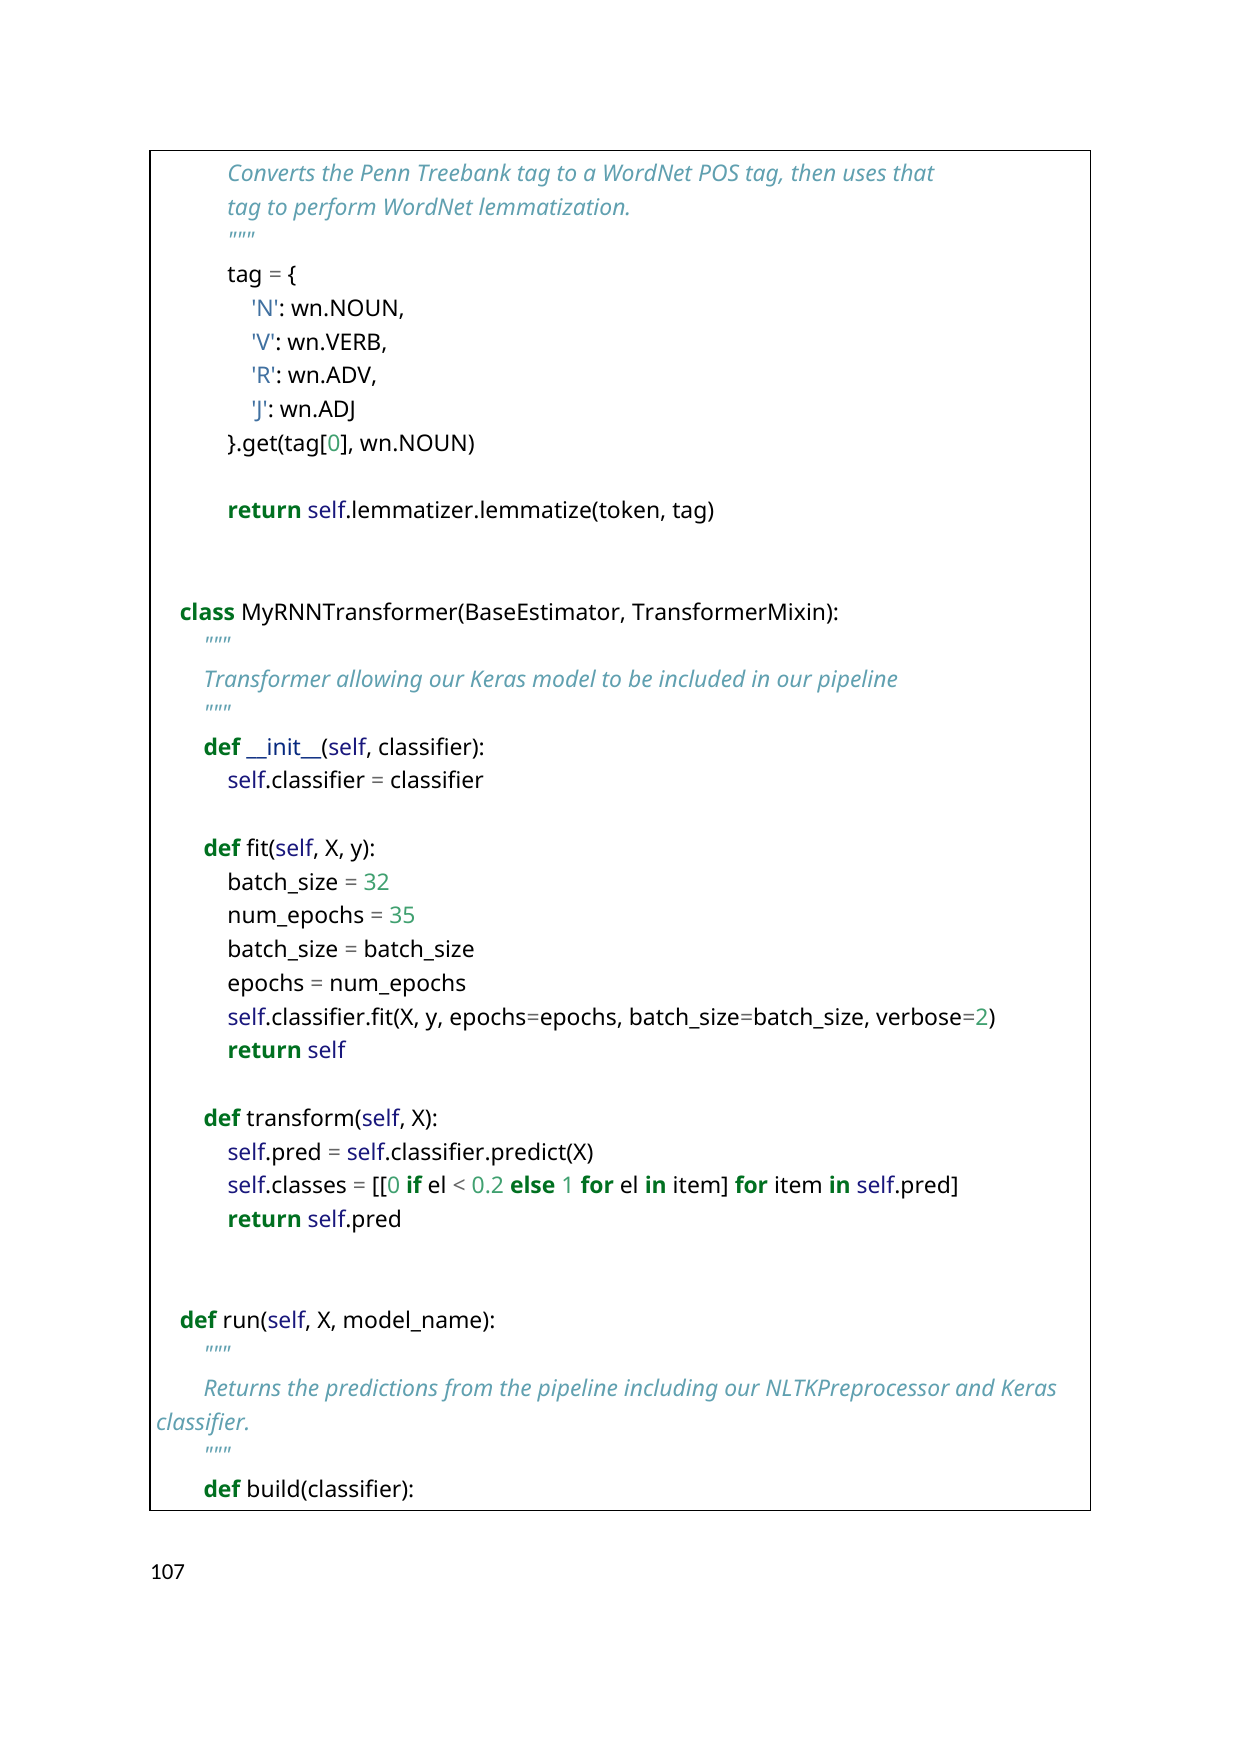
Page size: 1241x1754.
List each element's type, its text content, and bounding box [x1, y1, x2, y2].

table_header Converts the Penn Treebank tag to a WordNet POS tag, then uses that tag to perform WordNet lemmatization. """ tag = { 'N': wn.NOUN, 'V': wn.VERB, 'R': wn.ADV, 'J': wn.ADJ }.get(tag[0], wn.NOUN) return self.lemmatizer.lemmatize(token, tag) class MyRNNTransformer(BaseEstimator, TransformerMixin): """ Transformer allowing our Keras model to be included in our pipeline """ def __init__(self, classifier): self.classifier = classifier def fit(self, X, y): batch_size = 32 num_epochs = 35 batch_size = batch_size epochs = num_epochs self.classifier.fit(X, y, epochs=epochs, batch_size=batch_size, verbose=2) return self def transform(self, X): self.pred = self.classifier.predict(X) self.classes = [[0 if el < 0.2 else 1 for el in item] for item in self.pred] return self.pred def run(self, X, model_name): """ Returns the predictions from the pipeline including our NLTKPreprocessor and Keras classifier. """ def build(classifier): [151, 151, 1090, 1510]
